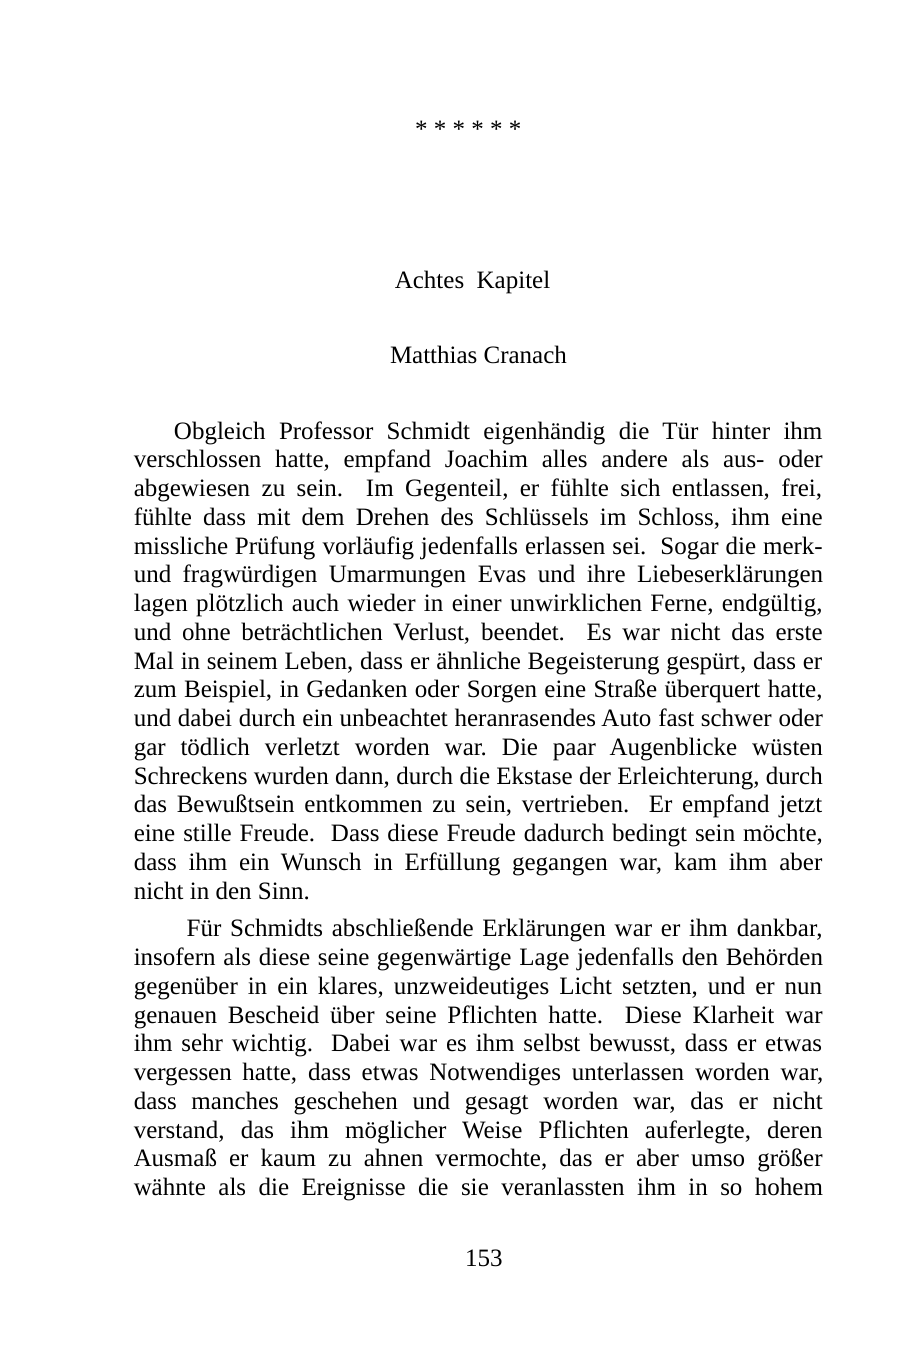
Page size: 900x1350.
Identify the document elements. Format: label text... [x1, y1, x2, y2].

text Matthias Cranach [133, 340, 823, 369]
text Obgleich Professor Schmidt eigenhändig die Tür hinter ihm verschlossen hatte, empfand Joachim alles andere als aus- oder abgewiesen zu sein. Im Gegenteil, er fühlte sich entlassen, frei, fühlte dass mit dem Drehen des Schlüssels im Schloss, ihm eine missliche Prüfung vorläufig jedenfalls erlassen sei. Sogar die merk- und fragwürdigen Umarmungen Evas und ihre Liebeserklärungen lagen plötzlich auch wieder in einer unwirklichen Ferne, endgültig, und ohne beträchtlichen Verlust, beendet. Es war nicht das erste Mal in seinem Leben, dass er ähnliche Begeisterung gespürt, dass er zum Beispiel, in Gedanken oder Sorgen eine Straße überquert hatte, und dabei durch ein unbeachtet heranrasendes Auto fast schwer oder gar tödlich verletzt worden war. Die paar Augenblicke wüsten Schreckens wurden dann, durch die Ekstase der Erleichterung, durch das Bewußtsein entkommen zu sein, vertrieben. Er empfand jetzt eine stille Freude. Dass diese Freude dadurch bedingt sein möchte, dass ihm ein Wunsch in Erfüllung gegangen war, kam ihm aber nicht in den Sinn. [133, 416, 823, 904]
text Achtes Kapitel [133, 265, 823, 294]
text Für Schmidts abschließende Erklärungen war er ihm dankbar, insofern als diese seine gegenwärtige Lage jedenfalls den Behörden gegenüber in ein klares, unzweideutiges Licht setzten, und er nun genauen Bescheid über seine Pflichten hatte. Diese Klarheit war ihm sehr wichtig. Dabei war es ihm selbst bewusst, dass er etwas vergessen hatte, dass etwas Notwendiges unterlassen worden war, dass manches geschehen und gesagt worden war, das er nicht verstand, das ihm möglicher Weise Pflichten auferlegte, deren Ausmaß er kaum zu ahnen vermochte, das er aber umso größer wähnte als die Ereignisse die sie veranlassten ihm in so hohem [133, 913, 823, 1201]
text * * * * * * [133, 114, 823, 143]
